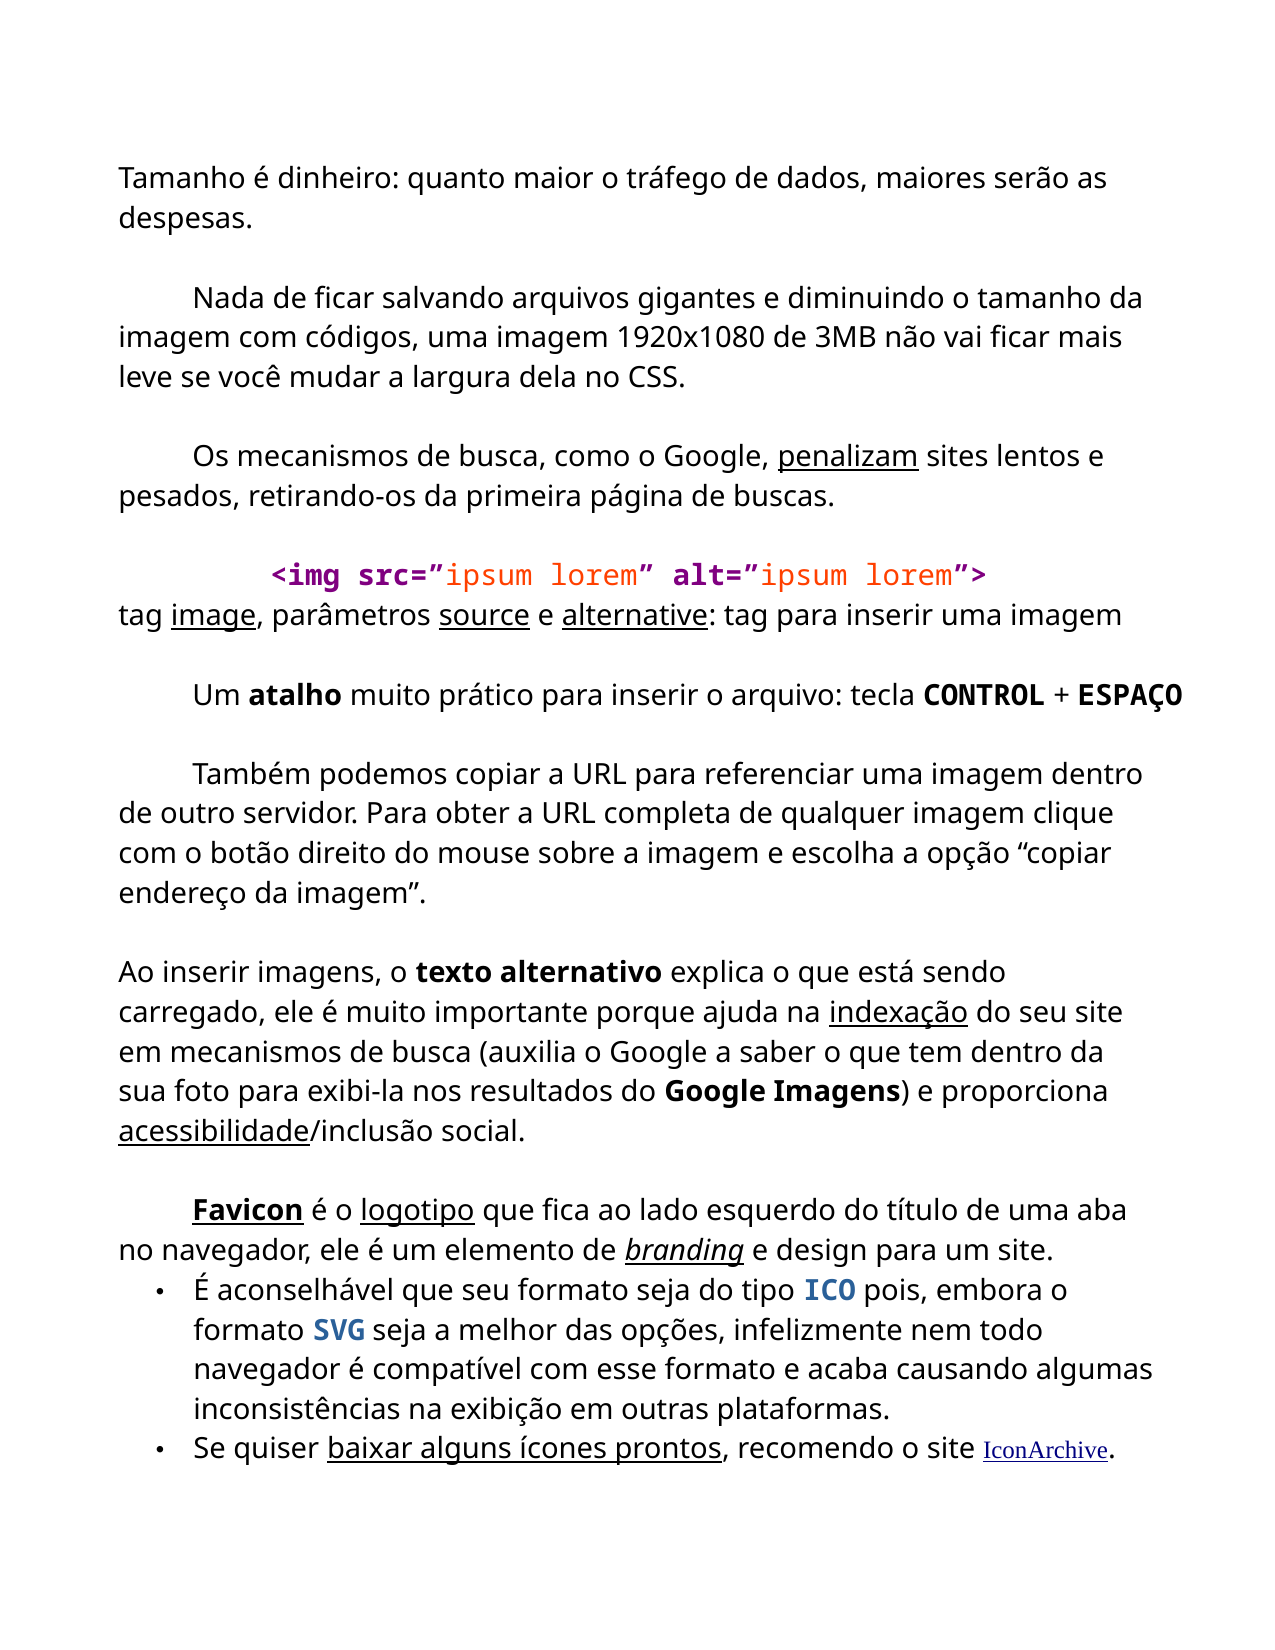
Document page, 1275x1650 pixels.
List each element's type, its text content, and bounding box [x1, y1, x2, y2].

text Favicon é o logotipo que fica ao lado esquerdo do título de uma aba no navegador, ele é um elemento de branding e design para um site. [118, 1190, 1157, 1269]
text Tamanho é dinheiro: quanto maior o tráfego de dados, maiores serão as despesas. [118, 158, 1198, 237]
text tag image, parâmetros source e alternative: tag para inserir uma imagem [118, 594, 1198, 634]
text Os mecanismos de busca, como o Google, penalizam sites lentos e pesados, retirando-os da primeira página de buscas. [118, 436, 1198, 515]
text <img src=”ipsum lorem” alt=”ipsum lorem”> [118, 555, 1157, 594]
text Um atalho muito prático para inserir o arquivo: tecla CONTROL + ESPAÇO [118, 674, 1198, 713]
text Nada de ficar salvando arquivos gigantes e diminuindo o tamanho da imagem com códigos, uma imagem 1920x1080 de 3MB não vai ficar mais leve se você mudar a largura dela no CSS. [118, 277, 1157, 396]
list É aconselhável que seu formato seja do tipo ICO pois, embora o formato SVG seja a melhor das opções, infelizmente nem todo navegador é compatível com esse formato e acaba causando algumas inconsistências na exibição em outras plataformas. [156, 1269, 1157, 1428]
text Também podemos copiar a URL para referenciar uma imagem dentro de outro servidor. Para obter a URL completa de qualquer imagem clique com o botão direito do mouse sobre a imagem e escolha a opção “copiar endereço da imagem”. [118, 753, 1157, 912]
list Se quiser baixar alguns ícones prontos, recomendo o site IconArchive. [156, 1428, 1157, 1467]
text Ao inserir imagens, o texto alternativo explica o que está sendo carregado, ele é muito importante porque ajuda na indexação do seu site em mecanismos de busca (auxilia o Google a saber o que tem dentro da sua foto para exibi-la nos resultados do Google Imagens) e proporciona acessibilidade/inclusão social. [118, 952, 1157, 1150]
